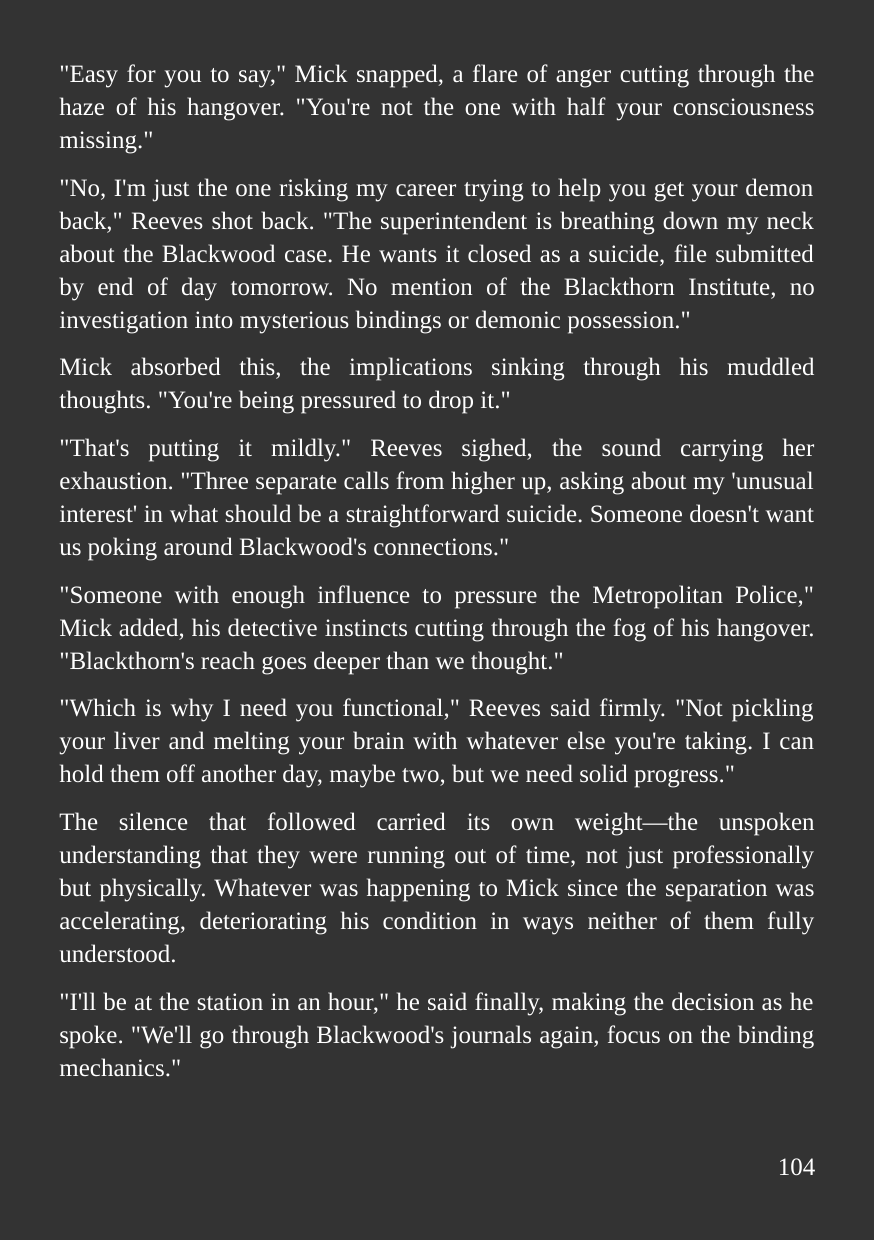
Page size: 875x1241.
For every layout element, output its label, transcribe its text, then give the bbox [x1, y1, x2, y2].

text "That's putting it mildly." Reeves sighed, the sound carrying her exhaustion. "Three separate calls from higher up, asking about my 'unusual interest' in what should be a straightforward suicide. Someone doesn't want us poking around Blackwood's connections." [59, 433, 815, 561]
text "No, I'm just the one risking my career trying to help you get your demon back," Reeves shot back. "The superintendent is breathing down my neck about the Blackwood case. He wants it closed as a suicide, file submitted by end of day tomorrow. No mention of the Blackthorn Institute, no investigation into mysterious bindings or demonic possession." [59, 173, 815, 333]
text "I'll be at the station in an hour," he said finally, making the decision as he spoke. "We'll go through Blackwood's journals again, focus on the binding mechanics." [59, 987, 815, 1081]
text The silence that followed carried its own weight—the unspoken understanding that they were running out of time, not just professionally but physically. Whatever was happening to Mick since the separation was accelerating, deteriorating his condition in ways neither of them fully understood. [59, 807, 815, 968]
text Mick absorbed this, the implications sinking through his muddled thoughts. "You're being pressured to drop it." [59, 352, 815, 414]
text "Easy for you to say," Mick snapped, a flare of anger cutting through the haze of his hangover. "You're not the one with half your consciousness missing." [59, 59, 815, 154]
text "Which is why I need you functional," Reeves said firmly. "Not pickling your liver and melting your brain with whatever else you're taking. I can hold them off another day, maybe two, but we need solid progress." [59, 693, 815, 788]
text "Someone with enough influence to pressure the Metropolitan Police," Mick added, his detective instincts cutting through the fog of his hangover. "Blackthorn's reach goes deeper than we thought." [59, 580, 815, 674]
